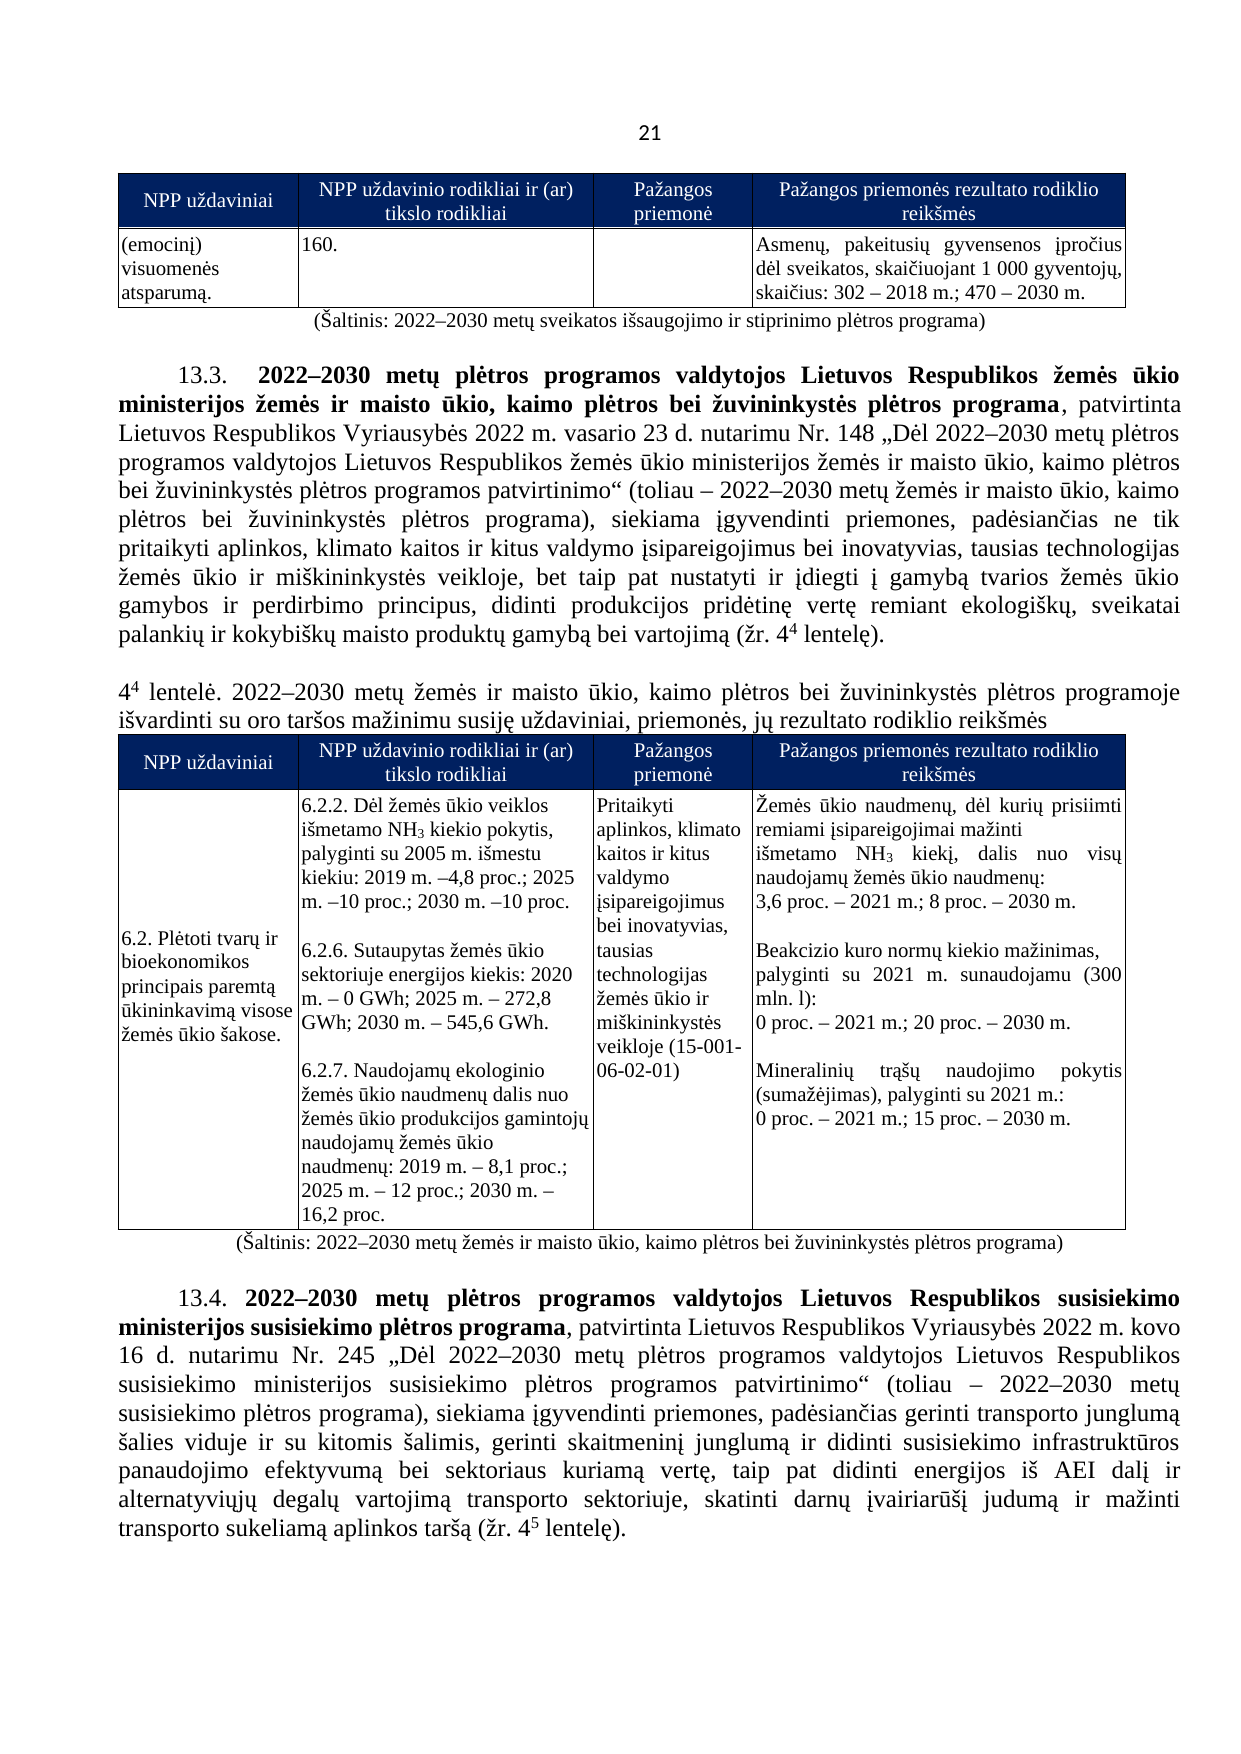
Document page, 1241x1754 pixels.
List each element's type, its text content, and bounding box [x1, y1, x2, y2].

table_header NPP uždaviniai [119, 735, 298, 789]
text 13.3. 2022–2030 metų plėtros programos valdytojos Lietuvos Respublikos žemės ūkio ministerijos žemės ir maisto ūkio, kaimo plėtros bei žuvininkystės plėtros programa, patvirtinta Lietuvos Respublikos Vyriausybės 2022 m. vasario 23 d. nutarimu Nr. 148 „Dėl 2022–2030 metų plėtros programos valdytojos Lietuvos Respublikos žemės ūkio ministerijos žemės ir maisto ūkio, kaimo plėtros bei žuvininkystės plėtros programos patvirtinimo“ (toliau – 2022–2030 metų žemės ir maisto ūkio, kaimo plėtros bei žuvininkystės plėtros programa), siekiama įgyvendinti priemones, padėsiančias ne tik pritaikyti aplinkos, klimato kaitos ir kitus valdymo įsipareigojimus bei inovatyvias, tausias technologijas žemės ūkio ir miškininkystės veikloje, bet taip pat nustatyti ir įdiegti į gamybą tvarios žemės ūkio gamybos ir perdirbimo principus, didinti produkcijos pridėtinę vertę remiant ekologiškų, sveikatai palankių ir kokybiškų maisto produktų gamybą bei vartojimą (žr. 44 lentelę). [118, 360, 1181, 648]
table_header NPP uždavinio rodikliai ir (ar) tikslo rodikliai [299, 174, 593, 227]
text (Šaltinis: 2022–2030 metų sveikatos išsaugojimo ir stiprinimo plėtros programa) [118, 308, 1181, 332]
text 13.4. 2022–2030 metų plėtros programos valdytojos Lietuvos Respublikos susisiekimo ministerijos susisiekimo plėtros programa, patvirtinta Lietuvos Respublikos Vyriausybės 2022 m. kovo 16 d. nutarimu Nr. 245 „Dėl 2022–2030 metų plėtros programos valdytojos Lietuvos Respublikos susisiekimo ministerijos susisiekimo plėtros programos patvirtinimo“ (toliau – 2022–2030 metų susisiekimo plėtros programa), siekiama įgyvendinti priemones, padėsiančias gerinti transporto junglumą šalies viduje ir su kitomis šalimis, gerinti skaitmeninį junglumą ir didinti susisiekimo infrastruktūros panaudojimo efektyvumą bei sektoriaus kuriamą vertę, taip pat didinti energijos iš AEI dalį ir alternatyviųjų degalų vartojimą transporto sektoriuje, skatinti darnų įvairiarūšį judumą ir mažinti transporto sukeliamą aplinkos taršą (žr. 45 lentelę). [118, 1283, 1181, 1542]
table_header NPP uždavinio rodikliai ir (ar) tikslo rodikliai [299, 735, 593, 789]
table_header Pažangos priemonės rezultato rodiklio reikšmės [753, 735, 1125, 789]
table_header Pažangos priemonė [594, 735, 752, 789]
table_cell Asmenų, pakeitusių gyvensenos įpročius dėl sveikatos, skaičiuojant 1 000 gyventojų, skaičius: 302 – 2018 m.; 470 – 2030 m. [753, 229, 1125, 307]
table_cell (emocinį) visuomenės atsparumą. [119, 229, 298, 307]
table_cell 6.2.2. Dėl žemės ūkio veiklos išmetamo NH3 kiekio pokytis, palyginti su 2005 m. išmestu kiekiu: 2019 m. –4,8 proc.; 2025 m. –10 proc.; 2030 m. –10 proc. 6.2.6. Sutaupytas žemės ūkio sektoriuje energijos kiekis: 2020 m. – 0 GWh; 2025 m. – 272,8 GWh; 2030 m. – 545,6 GWh. 6.2.7. Naudojamų ekologinio žemės ūkio naudmenų dalis nuo žemės ūkio produkcijos gamintojų naudojamų žemės ūkio naudmenų: 2019 m. – 8,1 proc.; 2025 m. – 12 proc.; 2030 m. – 16,2 proc. [299, 790, 593, 1229]
table_cell Pritaikyti aplinkos, klimato kaitos ir kitus valdymo įsipareigojimus bei inovatyvias, tausias technologijas žemės ūkio ir miškininkystės veikloje (15-001-06-02-01) [594, 790, 752, 1229]
table_header NPP uždaviniai [119, 174, 298, 227]
table_cell 160. [299, 229, 593, 307]
table_header Pažangos priemonės rezultato rodiklio reikšmės [753, 174, 1125, 227]
text 44 lentelė. 2022–2030 metų žemės ir maisto ūkio, kaimo plėtros bei žuvininkystės plėtros programoje išvardinti su oro taršos mažinimu susiję uždaviniai, priemonės, jų rezultato rodiklio reikšmės [118, 677, 1181, 734]
table_header Pažangos priemonė [594, 174, 752, 227]
table_cell [594, 229, 752, 307]
text (Šaltinis: 2022–2030 metų žemės ir maisto ūkio, kaimo plėtros bei žuvininkystės plėtros programa) [118, 1230, 1181, 1254]
table_cell 6.2. Plėtoti tvarų ir bioekonomikos principais paremtą ūkininkavimą visose žemės ūkio šakose. [119, 790, 298, 1229]
table_cell Žemės ūkio naudmenų, dėl kurių prisiimti remiami įsipareigojimai mažinti išmetamo NH3 kiekį, dalis nuo visų naudojamų žemės ūkio naudmenų: 3,6 proc. – 2021 m.; 8 proc. – 2030 m. Beakcizio kuro normų kiekio mažinimas, palyginti su 2021 m. sunaudojamu (300 mln. l): 0 proc. – 2021 m.; 20 proc. – 2030 m. Mineralinių trąšų naudojimo pokytis (sumažėjimas), palyginti su 2021 m.: 0 proc. – 2021 m.; 15 proc. – 2030 m. [753, 790, 1125, 1229]
